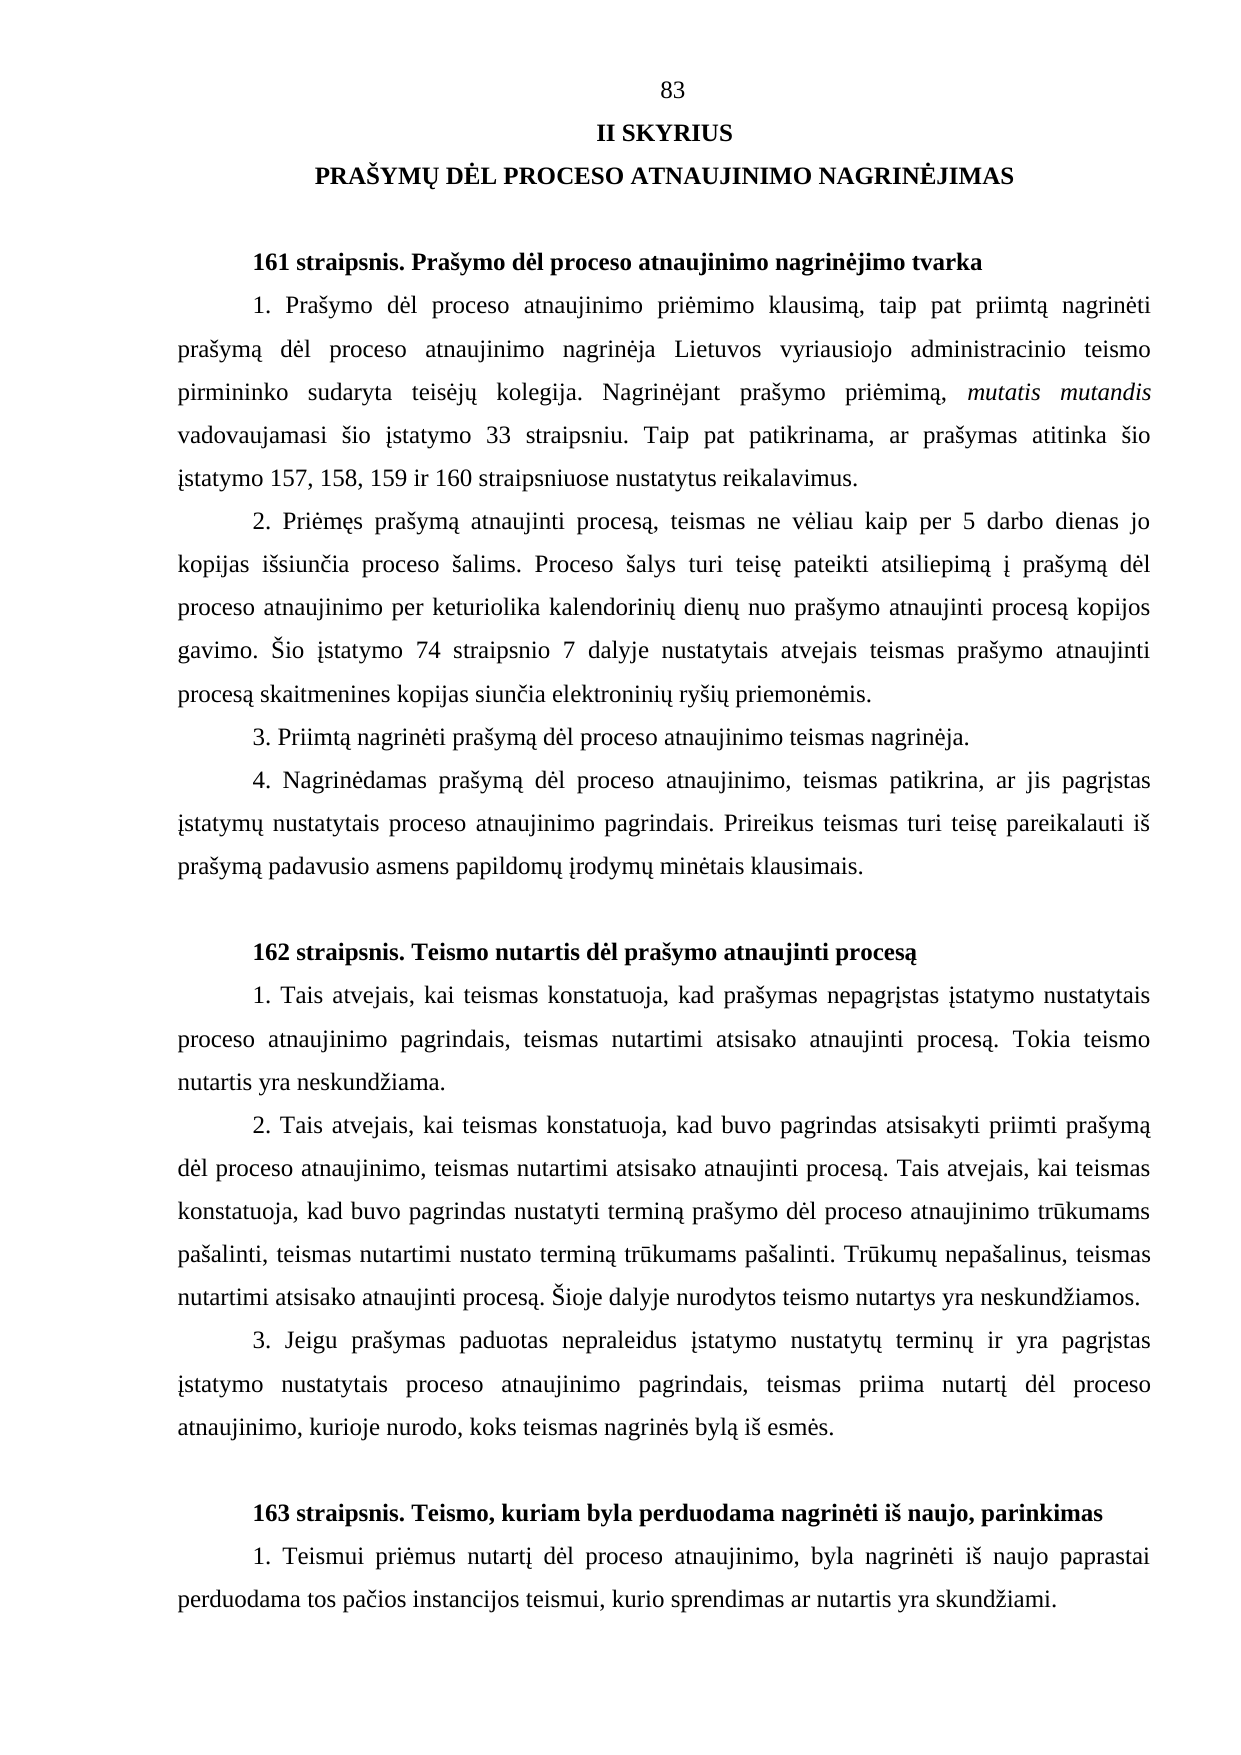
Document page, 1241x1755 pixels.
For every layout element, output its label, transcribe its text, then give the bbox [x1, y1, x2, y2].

text 1. Tais atvejais, kai teismas konstatuoja, kad prašymas nepagrįstas įstatymo nustatytais proceso atnaujinimo pagrindais, teismas nutartimi atsisako atnaujinti procesą. Tokia teismo nutartis yra neskundžiama. [177, 981, 1152, 1096]
text 4. Nagrinėdamas prašymą dėl proceso atnaujinimo, teismas patikrina, ar jis pagrįstas įstatymų nustatytais proceso atnaujinimo pagrindais. Prireikus teismas turi teisę pareikalauti iš prašymą padavusio asmens papildomų įrodymų minėtais klausimais. [177, 765, 1152, 880]
text 163 straipsnis. Teismo, kuriam byla perduodama nagrinėti iš naujo, parinkimas [177, 1498, 1152, 1527]
text 1. Prašymo dėl proceso atnaujinimo priėmimo klausimą, taip pat priimtą nagrinėti prašymą dėl proceso atnaujinimo nagrinėja Lietuvos vyriausiojo administracinio teismo pirmininko sudaryta teisėjų kolegija. Nagrinėjant prašymo priėmimą, mutatis mutandis vadovaujamasi šio įstatymo 33 straipsniu. Taip pat patikrinama, ar prašymas atitinka šio įstatymo 157, 158, 159 ir 160 straipsniuose nustatytus reikalavimus. [177, 291, 1152, 492]
text 2. Tais atvejais, kai teismas konstatuoja, kad buvo pagrindas atsisakyti priimti prašymą dėl proceso atnaujinimo, teismas nutartimi atsisako atnaujinti procesą. Tais atvejais, kai teismas konstatuoja, kad buvo pagrindas nustatyti terminą prašymo dėl proceso atnaujinimo trūkumams pašalinti, teismas nutartimi nustato terminą trūkumams pašalinti. Trūkumų nepašalinus, teismas nutartimi atsisako atnaujinti procesą. Šioje dalyje nurodytos teismo nutartys yra neskundžiamos. [177, 1110, 1152, 1311]
text 3. Priimtą nagrinėti prašymą dėl proceso atnaujinimo teismas nagrinėja. [177, 722, 1152, 751]
text 3. Jeigu prašymas paduotas nepraleidus įstatymo nustatytų terminų ir yra pagrįstas įstatymo nustatytais proceso atnaujinimo pagrindais, teismas priima nutartį dėl proceso atnaujinimo, kurioje nurodo, koks teismas nagrinės bylą iš esmės. [177, 1326, 1152, 1441]
text II SKYRIUS [177, 118, 1152, 147]
text 1. Teismui priėmus nutartį dėl proceso atnaujinimo, byla nagrinėti iš naujo paprastai perduodama tos pačios instancijos teismui, kurio sprendimas ar nutartis yra skundžiami. [177, 1541, 1152, 1613]
text PRAŠYMŲ DĖL PROCESO ATNAUJINIMO NAGRINĖJIMAS [177, 161, 1152, 190]
text 2. Priėmęs prašymą atnaujinti procesą, teismas ne vėliau kaip per 5 darbo dienas jo kopijas išsiunčia proceso šalims. Proceso šalys turi teisę pateikti atsiliepimą į prašymą dėl proceso atnaujinimo per keturiolika kalendorinių dienų nuo prašymo atnaujinti procesą kopijos gavimo. Šio įstatymo 74 straipsnio 7 dalyje nustatytais atvejais teismas prašymo atnaujinti procesą skaitmenines kopijas siunčia elektroninių ryšių priemonėmis. [177, 506, 1152, 707]
text 162 straipsnis. Teismo nutartis dėl prašymo atnaujinti procesą [177, 937, 1152, 966]
text 161 straipsnis. Prašymo dėl proceso atnaujinimo nagrinėjimo tvarka [177, 247, 1152, 276]
